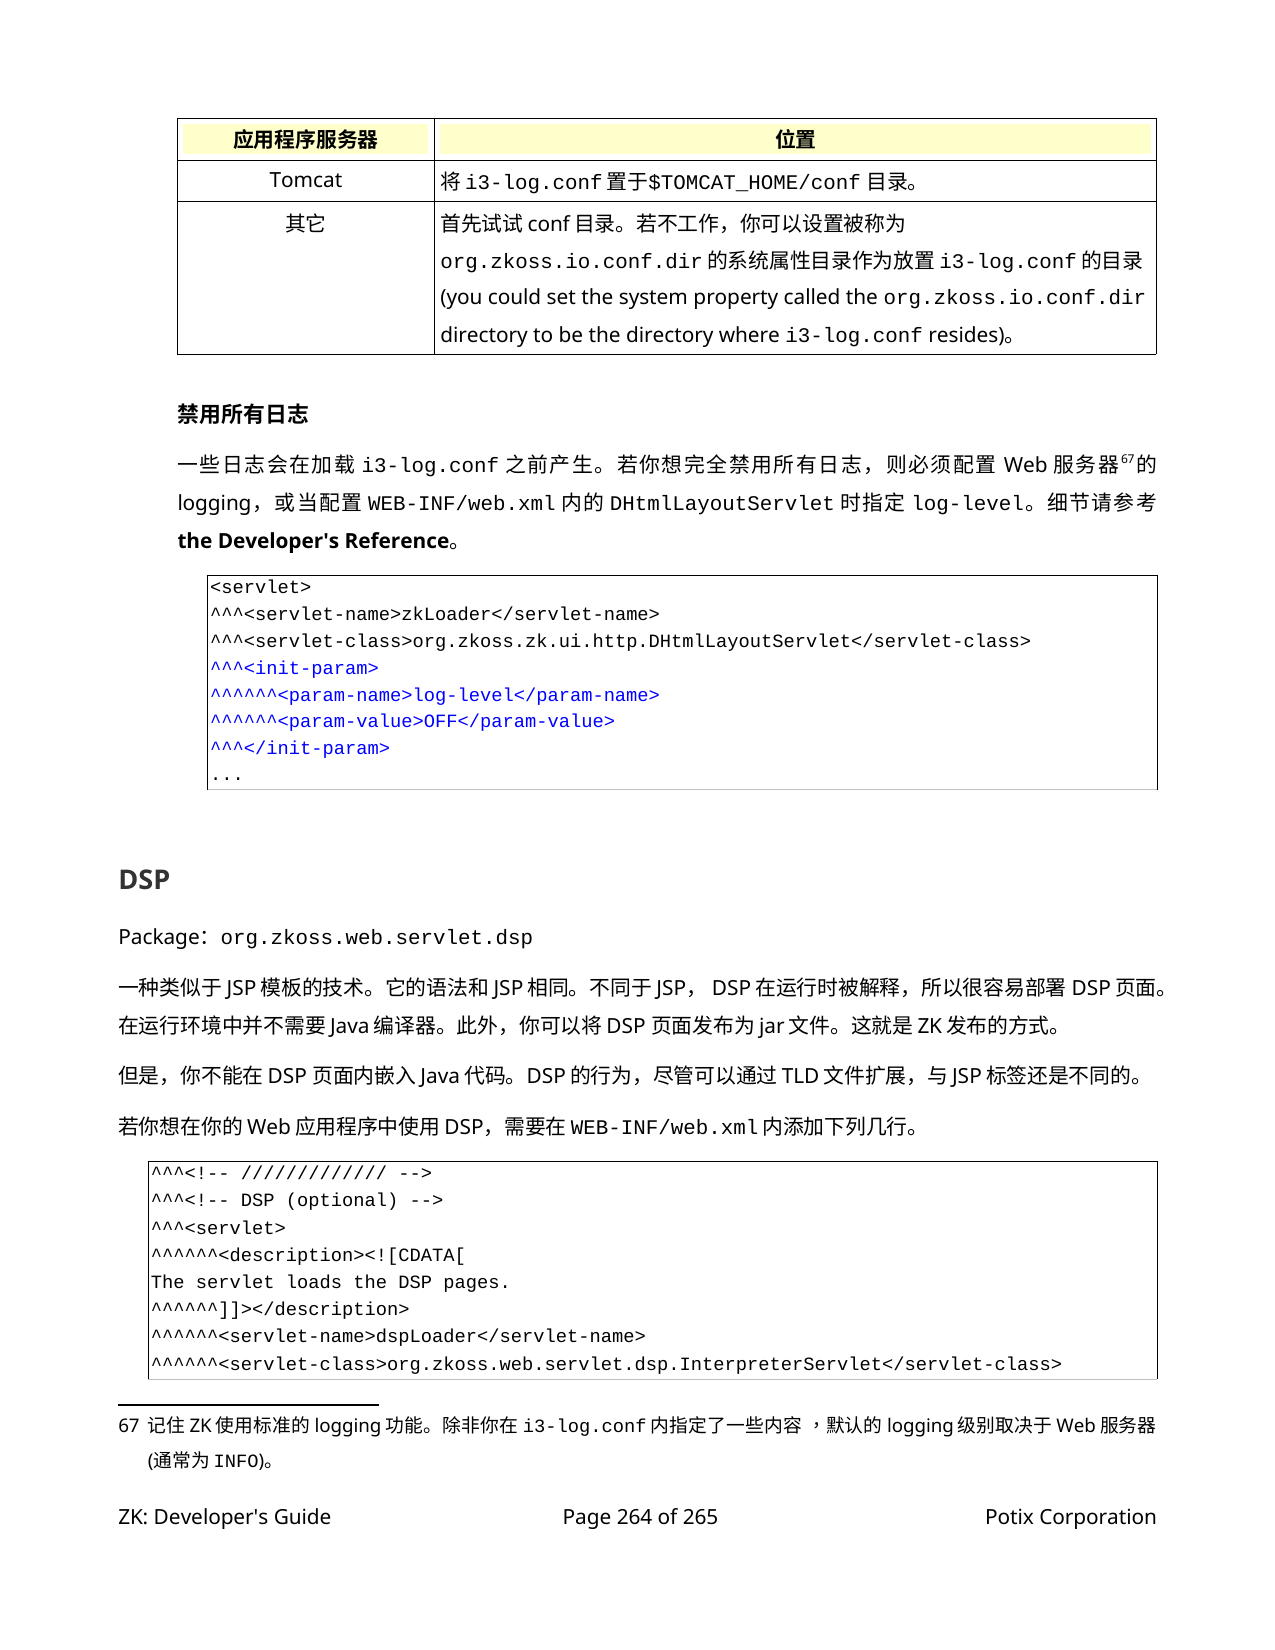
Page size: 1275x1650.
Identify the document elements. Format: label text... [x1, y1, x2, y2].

table_cell 其它 [178, 202, 434, 354]
text ^^^^^^<servlet-name>dspLoader</servlet-name> [149, 1324, 1157, 1348]
text 记住ZK使用标准的logging功能。除非你在 i3-log.conf内指定了一些内容 ，默认的logging级别取决于Web服务器(通常为INFO)。 [118, 1411, 1157, 1473]
text 一些日志会在加载i3-log.conf之前产生。若你想完全禁用所有日志，则必须配置Web服务器的 logging，或当配置WEB-INF/web.xml内的DHtmlLayoutServlet时指定log-level。细节请参考the Developer's Reference。 [177, 449, 1157, 554]
text ^^^<servlet> [149, 1216, 1157, 1240]
subtitle 禁用所有日志 [177, 397, 1157, 428]
text ^^^<!-- DSP (optional) --> [149, 1188, 1157, 1213]
table_header 应用程序服务器 [178, 119, 434, 160]
text 但是，你不能在DSP 页面内嵌入Java代码。DSP的行为，尽管可以通过TLD文件扩展，与JSP标签还是不同的。 [118, 1060, 1157, 1090]
text 若你想在你的Web应用程序中使用DSP，需要在WEB-INF/web.xml内添加下列几行。 [118, 1110, 1157, 1141]
text ^^^^^^<description><![CDATA[ [149, 1243, 1157, 1267]
text ^^^<servlet-name>zkLoader</servlet-name> ^^^<servlet-class>org.zkoss.zk.ui.http.DHtmlLayoutServlet</servlet-class> [208, 602, 1157, 653]
text <servlet> [208, 576, 1157, 599]
table_cell 首先试试conf目录。若不工作，你可以设置被称为org.zkoss.io.conf.dir的系统属性目录作为放置i3-log.conf的目录(you could set the system property called the org.zkoss.io.conf.dir directory to be the directory where i3-log.conf resides)。 [435, 202, 1156, 354]
subtitle DSP [118, 860, 1157, 897]
text ^^^<!-- ///////////// --> [149, 1162, 1157, 1185]
text The servlet loads the DSP pages. [149, 1270, 1157, 1294]
text ^^^^^^<servlet-class>org.zkoss.web.servlet.dsp.InterpreterServlet</servlet-class> [149, 1351, 1157, 1379]
table_cell 将i3-log.conf置于$TOMCAT_HOME/conf 目录。 [435, 161, 1156, 201]
text 一种类似于JSP模板的技术。它的语法和JSP相同。不同于JSP， DSP在运行时被解释，所以很容易部署DSP页面。在运行环境中并不需要Java编译器。此外，你可以将DSP 页面发布为jar文件。这就是ZK发布的方式。 [118, 972, 1157, 1039]
table_header 位置 [435, 119, 1156, 160]
table_cell Tomcat [178, 161, 434, 201]
text ^^^^^^]]></description> [149, 1297, 1157, 1321]
text ^^^<init-param> ^^^^^^<param-name>log-level</param-name> ^^^^^^<param-value>OFF</param-value> ^^^</init-param> ... [208, 656, 1157, 789]
text Package：org.zkoss.web.servlet.dsp [118, 921, 1157, 951]
